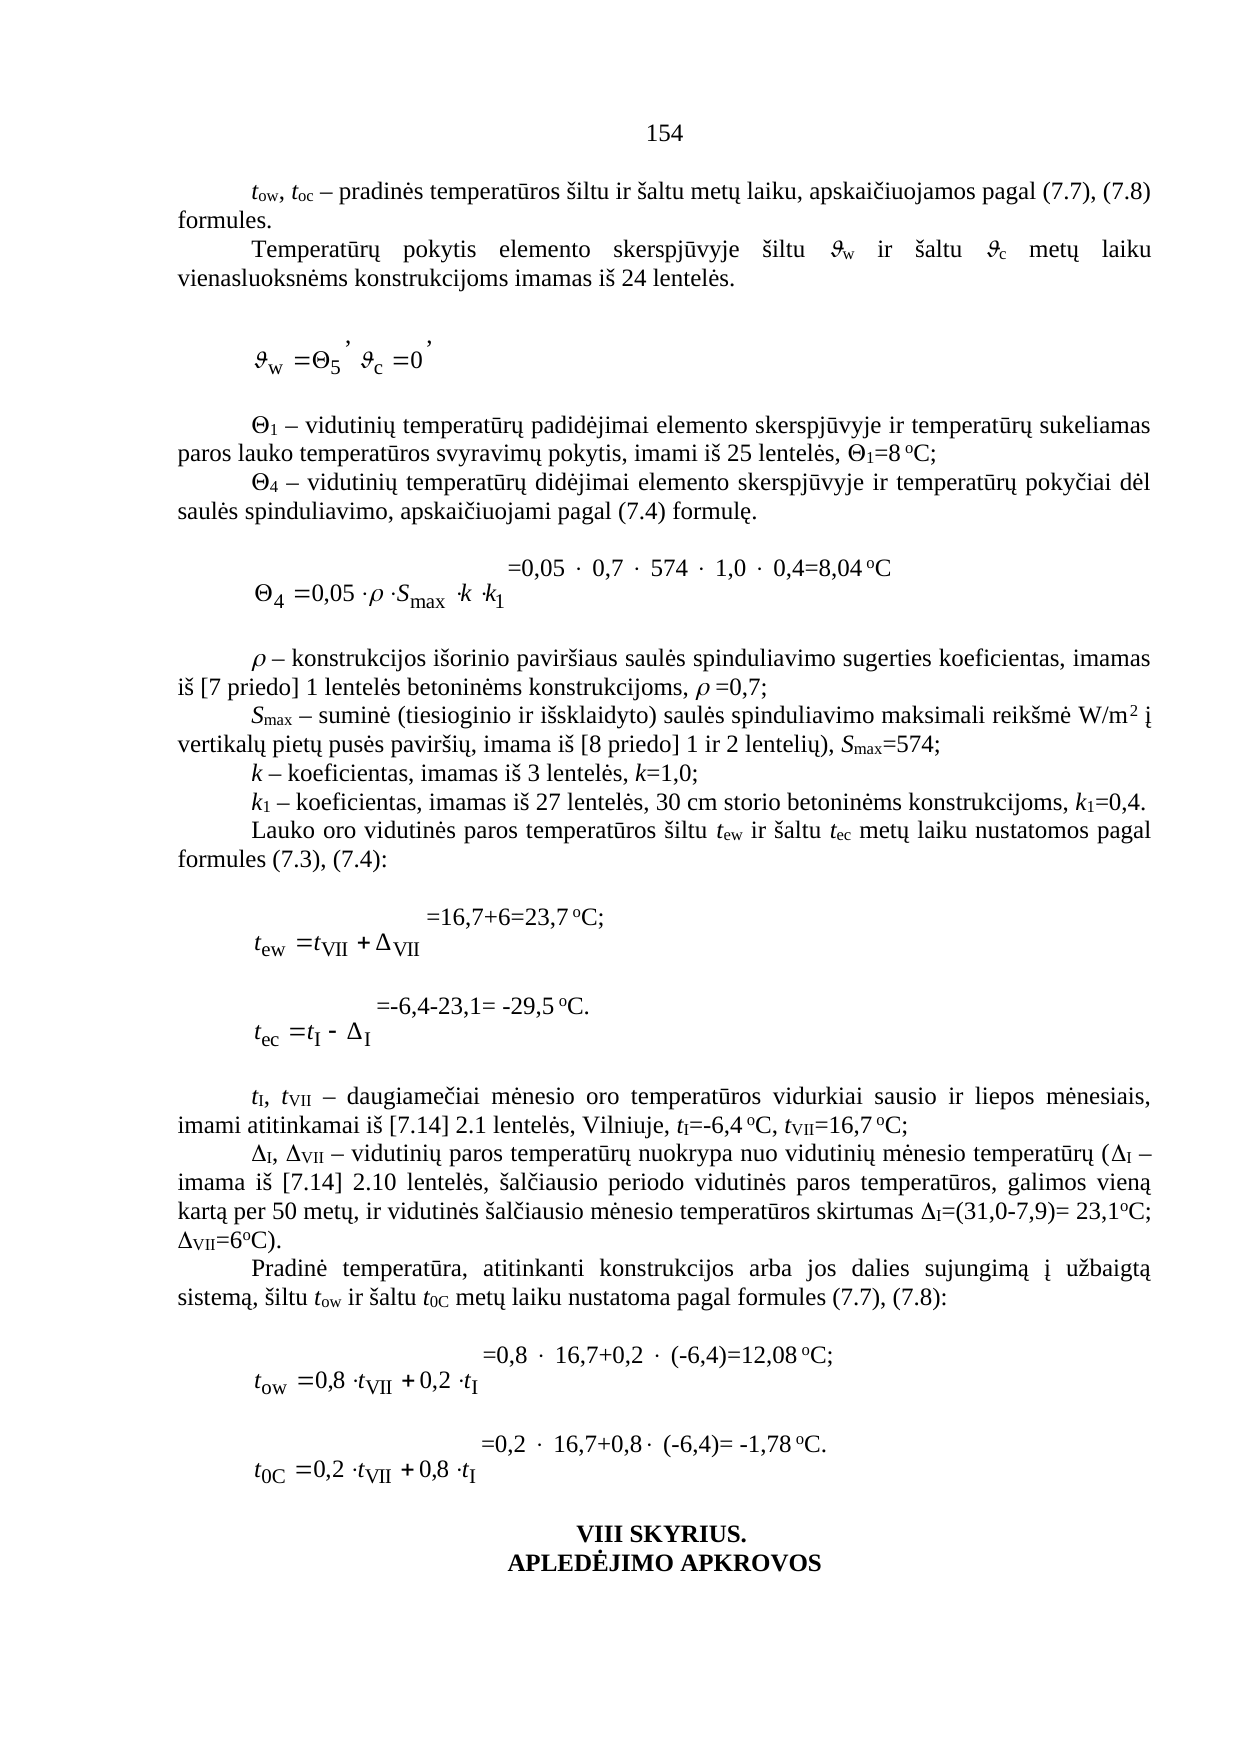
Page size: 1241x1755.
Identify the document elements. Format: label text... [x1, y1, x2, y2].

text =0,05  0,7  574  1,0  0,4=8,04 oC [177, 553, 1152, 614]
text  – konstrukcijos išorinio paviršiaus saulės spinduliavimo sugerties koeficientas, imamas iš [7 priedo] 1 lentelės betoninėms konstrukcijoms,  =0,7; [177, 643, 1152, 701]
text k – koeficientas, imamas iš 3 lentelės, k=1,0; [177, 758, 1152, 787]
text =0,8  16,7+0,2  (-6,4)=12,08 oC; [177, 1340, 1152, 1401]
text Apledėjimo apkrovos [177, 1548, 1152, 1576]
text VIII SKYRIUS. [177, 1519, 1152, 1548]
text 1 – vidutinių temperatūrų padidėjimai elemento skerspjūvyje ir temperatūrų sukeliamas paros lauko temperatūros svyravimų pokytis, imami iš 25 lentelės, 1=8 oC; [177, 410, 1152, 467]
text tow, toc – pradinės temperatūros šiltu ir šaltu metų laiku, apskaičiuojamos pagal (7.7), (7.8) formules. [177, 176, 1152, 234]
text 4 – vidutinių temperatūrų didėjimai elemento skerspjūvyje ir temperatūrų pokyčiai dėl saulės spinduliavimo, apskaičiuojami pagal (7.4) formulę. [177, 467, 1152, 525]
text Pradinė temperatūra, atitinkanti konstrukcijos arba jos dalies sujungimą į užbaigtą sistemą, šiltu tow ir šaltu t0C metų laiku nustatoma pagal formules (7.7), (7.8): [177, 1253, 1152, 1311]
text I, VII – vidutinių paros temperatūrų nuokrypa nuo vidutinių mėnesio temperatūrų (I – imama iš [7.14] 2.10 lentelės, šalčiausio periodo vidutinės paros temperatūros, galimos vieną kartą per 50 metų, ir vidutinės šalčiausio mėnesio temperatūros skirtumas I=(31,0-7,9)= 23,1oC; VII=6oC). [177, 1138, 1152, 1253]
text =0,2  16,7+0,8 (-6,4)= -1,78 oC. [177, 1429, 1152, 1490]
text k1 – koeficientas, imamas iš 27 lentelės, 30 cm storio betoninėms konstrukcijoms, k1=0,4. [177, 787, 1152, 816]
text =-6,4-23,1= -29,5 oC. [177, 991, 1152, 1052]
text , , [177, 320, 1152, 381]
text Temperatūrų pokytis elemento skerspjūvyje šiltu w ir šaltu c metų laiku vienasluoksnėms konstrukcijoms imamas iš 24 lentelės. [177, 234, 1152, 291]
text tI, tVII – daugiamečiai mėnesio oro temperatūros vidurkiai sausio ir liepos mėnesiais, imami atitinkamai iš [7.14] 2.1 lentelės, Vilniuje, tI=-6,4 oC, tVII=16,7 oC; [177, 1081, 1152, 1138]
text =16,7+6=23,7 oC; [177, 902, 1152, 963]
text Lauko oro vidutinės paros temperatūros šiltu tew ir šaltu tec metų laiku nustatomos pagal formules (7.3), (7.4): [177, 816, 1152, 873]
text Smax – suminė (tiesioginio ir išsklaidyto) saulės spinduliavimo maksimali reikšmė W/m2 į vertikalų pietų pusės paviršių, imama iš [8 priedo] 1 ir 2 lentelių), Smax=574; [177, 701, 1152, 758]
